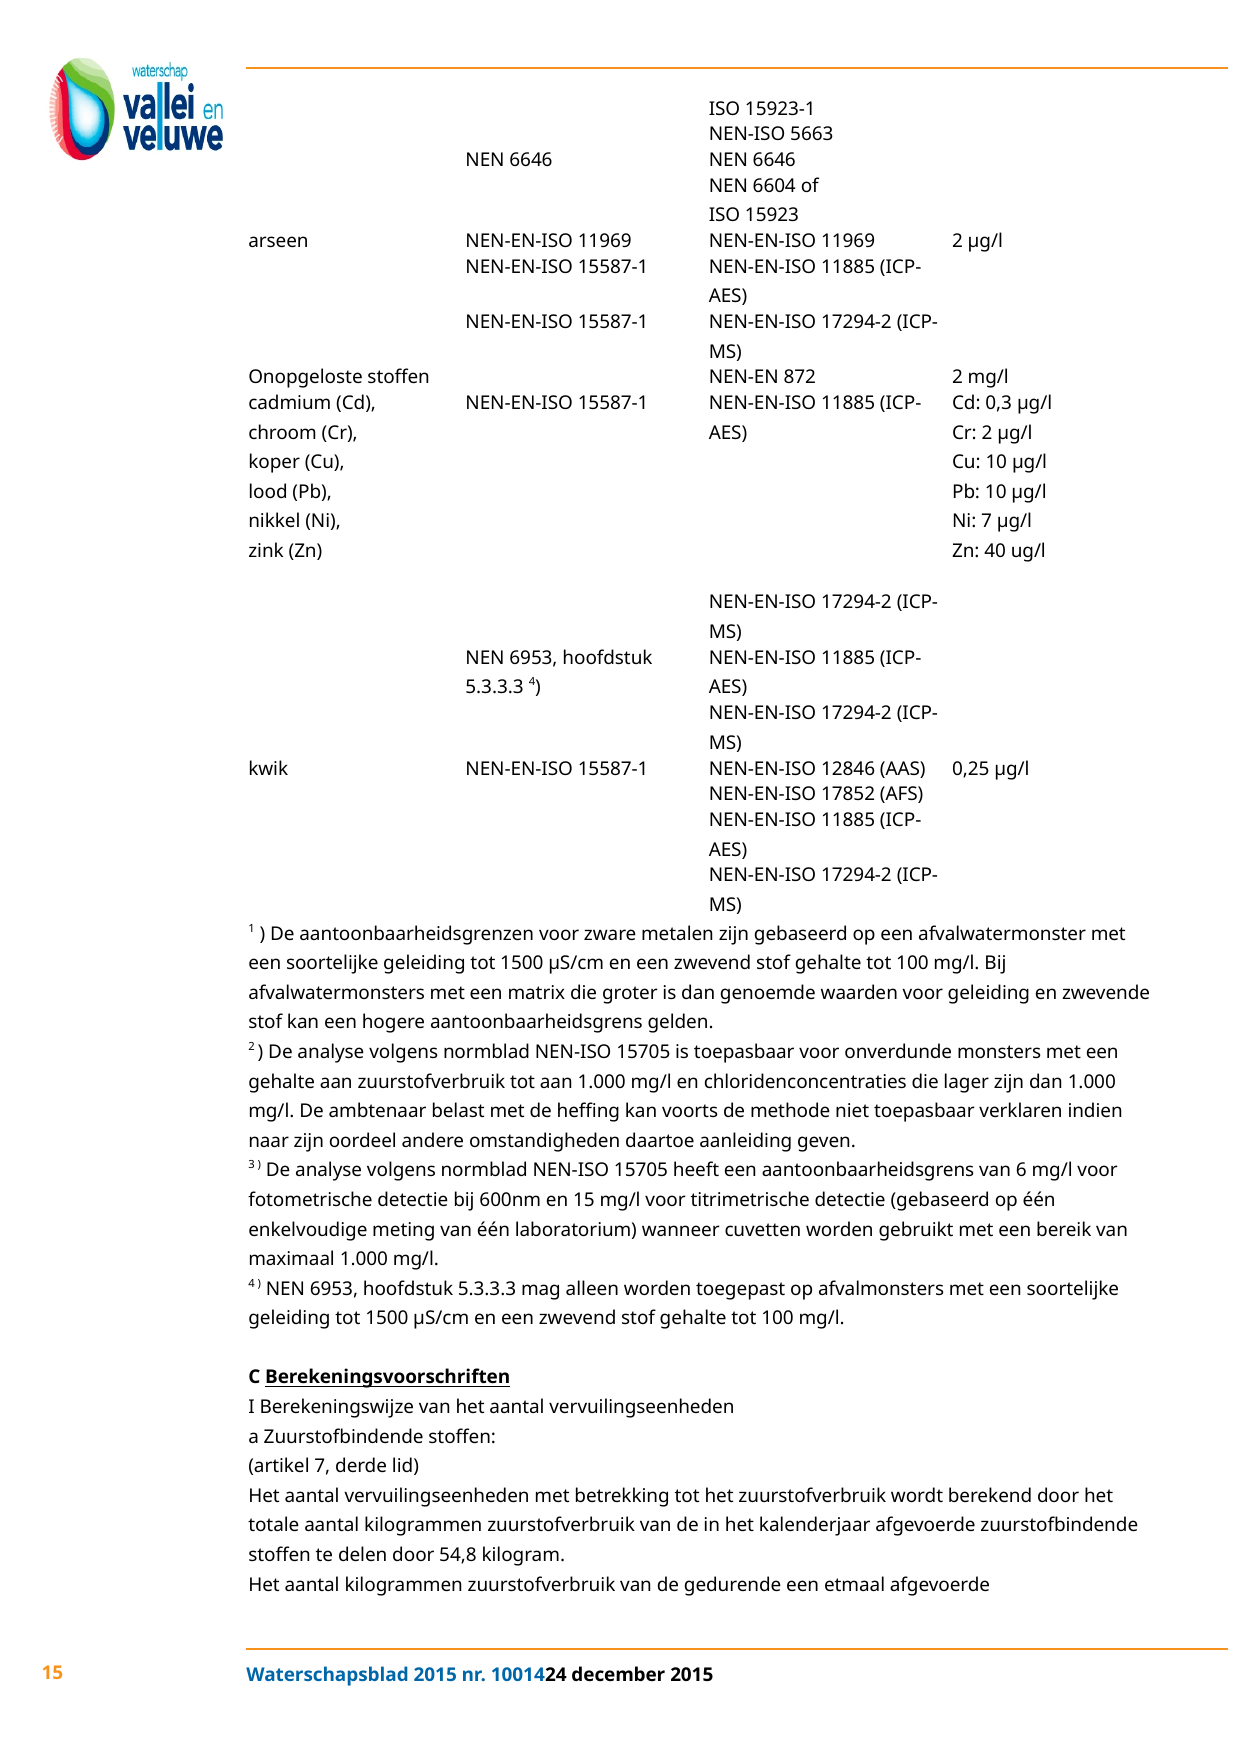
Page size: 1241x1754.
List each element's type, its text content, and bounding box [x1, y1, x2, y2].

table_cell [248, 780, 465, 806]
table_cell ISO 15923-1 [709, 95, 952, 121]
table_cell NEN-EN-ISO 11885 (ICP-AES) [709, 389, 952, 563]
text a Zuurstofbindende stoffen: [248, 1423, 1152, 1449]
table_cell [465, 563, 708, 589]
table_cell [465, 806, 708, 861]
table_cell [465, 172, 708, 227]
table_cell Cd: 0,3 µg/l Cr: 2 µg/l Cu: 10 µg/l Pb: 10 µg/l Ni: 7 µg/l Zn: 40 ug/l [952, 389, 1152, 563]
picture [41, 47, 231, 172]
text 2 ) De analyse volgens normblad NEN-ISO 15705 is toepasbaar voor onverdunde monsters met een gehalte aan zuurstofverbruik tot aan 1.000 mg/l en chloridenconcentraties die lager zijn dan 1.000 mg/l. De ambtenaar belast met de heffing kan voorts de methode niet toepasbaar verklaren indien naar zijn oordeel andere omstandigheden daartoe aanleiding geven. [248, 1038, 1152, 1153]
text C Berekeningsvoorschriften [248, 1364, 1152, 1389]
table_cell NEN-EN-ISO 15587-1 [465, 253, 708, 308]
table_cell [709, 563, 952, 589]
table_cell [248, 121, 465, 146]
table_cell arseen [248, 227, 465, 253]
table_cell [465, 95, 708, 121]
table_cell kwik [248, 755, 465, 780]
table_cell NEN-EN-ISO 11885 (ICP-AES) [709, 806, 952, 861]
table_cell NEN-EN-ISO 17294-2 (ICP-MS) [709, 589, 952, 644]
table_cell NEN-EN-ISO 17294-2 (ICP-MS) [709, 699, 952, 755]
text 4 ) NEN 6953, hoofdstuk 5.3.3.3 mag alleen worden toegepast op afvalmonsters met een soortelijke geleiding tot 1500 µS/cm en een zwevend stof gehalte tot 100 mg/l. [248, 1275, 1152, 1330]
table_cell [952, 95, 1152, 121]
table_cell [952, 253, 1152, 308]
table_cell [952, 308, 1152, 364]
table_cell [248, 563, 465, 589]
table_cell NEN-EN-ISO 15587-1 [465, 389, 708, 563]
table_cell NEN-EN 872 [709, 364, 952, 389]
table_cell NEN 6646 [709, 146, 952, 172]
table_cell NEN-EN-ISO 11885 (ICP-AES) [709, 644, 952, 699]
table_cell [465, 589, 708, 644]
table_cell NEN 6953, hoofdstuk 5.3.3.3 4) [465, 644, 708, 699]
table_cell NEN-EN-ISO 12846 (AAS) [709, 755, 952, 780]
text 1 ) De aantoonbaarheidsgrenzen voor zware metalen zijn gebaseerd op een afvalwatermonster met een soortelijke geleiding tot 1500 µS/cm en een zwevend stof gehalte tot 100 mg/l. Bij afvalwatermonsters met een matrix die groter is dan genoemde waarden voor geleiding en zwevende stof kan een hogere aantoonbaarheidsgrens gelden. [248, 920, 1152, 1034]
table_cell 0,25 µg/l [952, 755, 1152, 780]
table_cell NEN-EN-ISO 11885 (ICP-AES) [709, 253, 952, 308]
table_cell [248, 699, 465, 755]
table_cell [248, 172, 465, 227]
table_cell [248, 95, 465, 121]
table_cell [952, 146, 1152, 172]
table_cell NEN-EN-ISO 17294-2 (ICP-MS) [709, 308, 952, 364]
text I Berekeningswijze van het aantal vervuilingseenheden [248, 1393, 1152, 1419]
table_cell [952, 563, 1152, 589]
table_cell [465, 699, 708, 755]
table_cell NEN-EN-ISO 11969 [465, 227, 708, 253]
table_cell [952, 121, 1152, 146]
table_cell [248, 589, 465, 644]
table_cell NEN-EN-ISO 17852 (AFS) [709, 780, 952, 806]
table_cell [248, 308, 465, 364]
table_cell [465, 780, 708, 806]
table_cell [952, 699, 1152, 755]
table_cell [952, 861, 1152, 917]
table_cell NEN-EN-ISO 11969 [709, 227, 952, 253]
table_cell [465, 861, 708, 917]
table_cell Onopgeloste stoffen [248, 364, 465, 389]
table_cell NEN-EN-ISO 15587-1 [465, 755, 708, 780]
table_cell [248, 644, 465, 699]
table_cell 2 mg/l [952, 364, 1152, 389]
table_cell NEN-EN-ISO 17294-2 (ICP-MS) [709, 861, 952, 917]
text (artikel 7, derde lid) [248, 1452, 1152, 1478]
table_cell [248, 146, 465, 172]
text Het aantal vervuilingseenheden met betrekking tot het zuurstofverbruik wordt berekend door het totale aantal kilogrammen zuurstofverbruik van de in het kalenderjaar afgevoerde zuurstofbindende stoffen te delen door 54,8 kilogram. [248, 1482, 1152, 1567]
text 3 ) De analyse volgens normblad NEN-ISO 15705 heeft een aantoonbaarheidsgrens van 6 mg/l voor fotometrische detectie bij 600nm en 15 mg/l voor titrimetrische detectie (gebaseerd op één enkelvoudige meting van één laboratorium) wanneer cuvetten worden gebruikt met een bereik van maximaal 1.000 mg/l. [248, 1157, 1152, 1271]
table_cell NEN 6604 of ISO 15923 [709, 172, 952, 227]
table_cell [952, 644, 1152, 699]
table_cell [248, 861, 465, 917]
table_cell [952, 806, 1152, 861]
table_cell 2 µg/l [952, 227, 1152, 253]
table_cell NEN-EN-ISO 15587-1 [465, 308, 708, 364]
table_cell [465, 364, 708, 389]
table_cell [248, 806, 465, 861]
table_cell [465, 121, 708, 146]
table_cell [952, 780, 1152, 806]
table_cell NEN-ISO 5663 [709, 121, 952, 146]
table_cell [952, 589, 1152, 644]
table_cell [952, 172, 1152, 227]
text Het aantal kilogrammen zuurstofverbruik van de gedurende een etmaal afgevoerde [248, 1571, 1152, 1597]
table_cell [248, 253, 465, 308]
table_cell NEN 6646 [465, 146, 708, 172]
table_cell cadmium (Cd), chroom (Cr), koper (Cu), lood (Pb), nikkel (Ni), zink (Zn) [248, 389, 465, 563]
